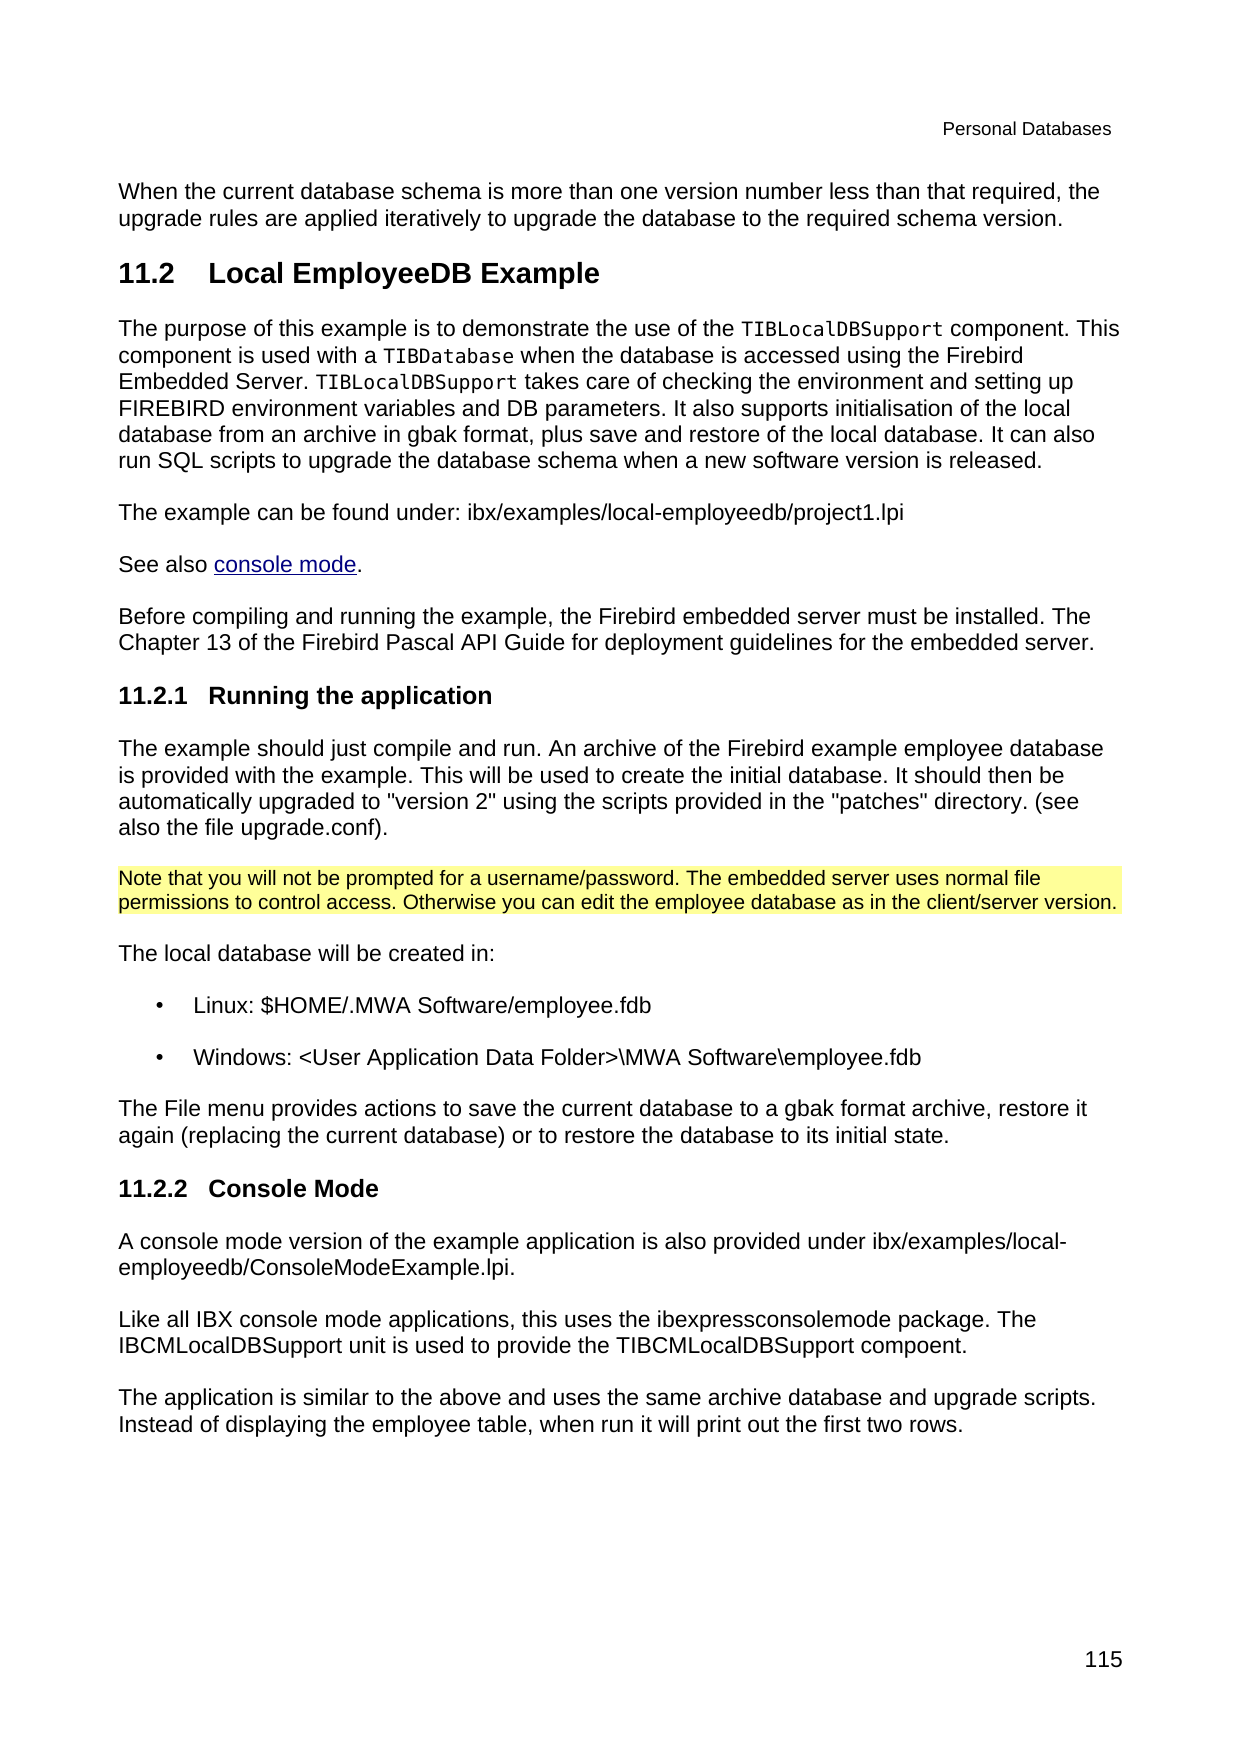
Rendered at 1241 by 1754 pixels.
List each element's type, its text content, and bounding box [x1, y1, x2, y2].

text Note that you will not be prompted for a username/password. The embedded server uses normal file permissions to control access. Otherwise you can edit the employee database as in the client/server version. [118, 866, 1122, 914]
text The example should just compile and run. An archive of the Firebird example employee database is provided with the example. This will be used to create the initial database. It should then be automatically upgraded to "version 2" using the scripts provided in the "patches" directory. (see also the file upgrade.conf). [118, 735, 1122, 841]
text The purpose of this example is to demonstrate the use of the TIBLocalDBSupport component. This component is used with a TIBDatabase when the database is accessed using the Firebird Embedded Server. TIBLocalDBSupport takes care of checking the environment and setting up FIREBIRD environment variables and DB parameters. It also supports initialisation of the local database from an archive in gbak format, plus save and restore of the local database. It can also run SQL scripts to upgrade the database schema when a new software version is released. [118, 315, 1122, 473]
text The example can be found under: ibx/examples/local-employeedb/project1.lpi [118, 499, 1122, 525]
text See also console mode. [118, 551, 1122, 577]
text Like all IBX console mode applications, this uses the ibexpressconsolemode package. The IBCMLocalDBSupport unit is used to provide the TIBCMLocalDBSupport compoent. [118, 1306, 1122, 1359]
text Before compiling and running the example, the Firebird embedded server must be installed. The Chapter 13 of the Firebird Pascal API Guide for deployment guidelines for the embedded server. [118, 603, 1122, 656]
text When the current database schema is more than one version number less than that required, the upgrade rules are applied iteratively to upgrade the database to the required schema version. [118, 178, 1122, 231]
subtitle Running the application [118, 681, 1122, 710]
list Linux: $HOME/.MWA Software/employee.fdb [156, 992, 1122, 1018]
text A console mode version of the example application is also provided under ibx/examples/local-employeedb/ConsoleModeExample.lpi. [118, 1228, 1122, 1281]
subtitle Local EmployeeDB Example [118, 256, 1122, 290]
subtitle Console Mode [118, 1173, 1122, 1202]
text The application is similar to the above and uses the same archive database and upgrade scripts. Instead of displaying the employee table, when run it will print out the first two rows. [118, 1384, 1122, 1437]
list Windows: <User Application Data Folder>\MWA Software\employee.fdb [156, 1043, 1122, 1070]
text The File menu provides actions to save the current database to a gbak format archive, restore it again (replacing the current database) or to restore the database to its initial state. [118, 1095, 1122, 1148]
text The local database will be created in: [118, 940, 1122, 966]
